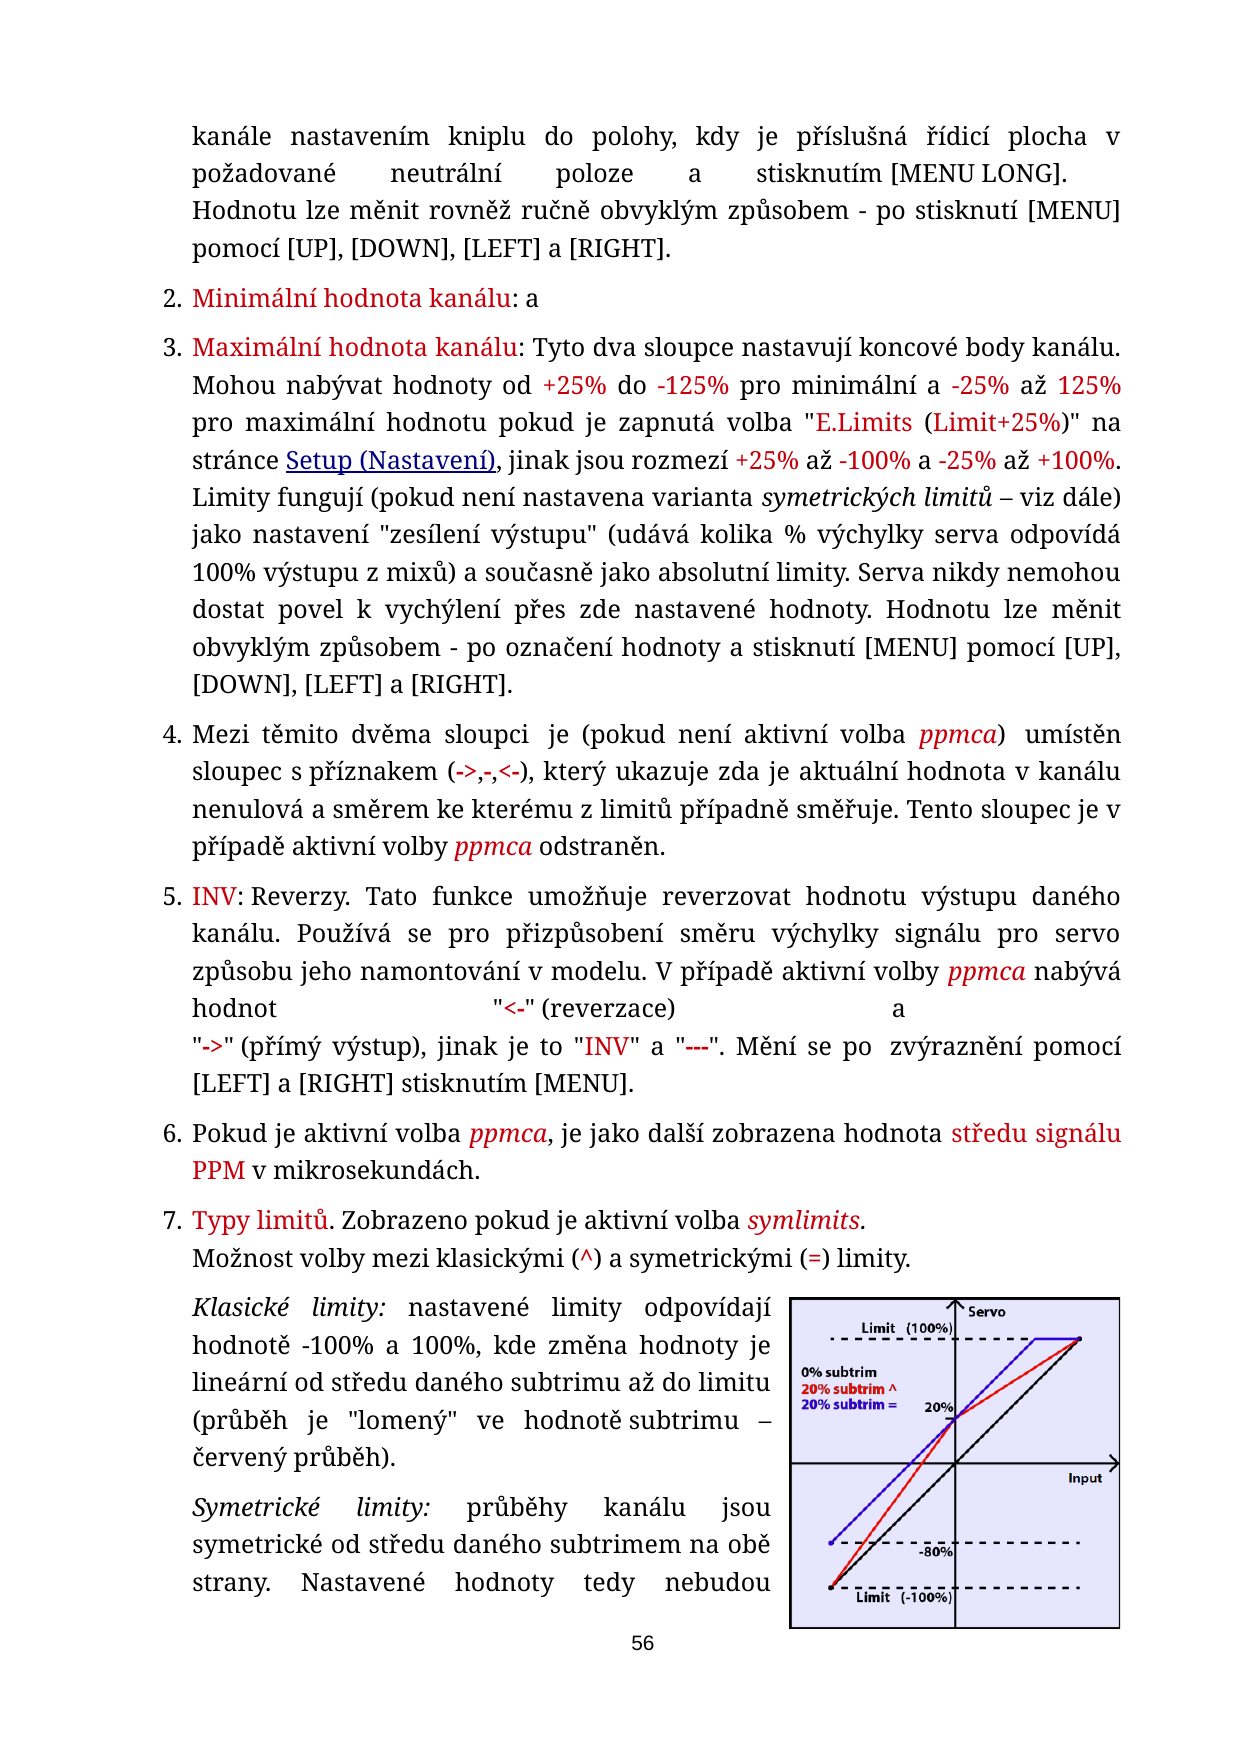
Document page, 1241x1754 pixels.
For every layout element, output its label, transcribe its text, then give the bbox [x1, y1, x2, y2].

list Minimální hodnota kanálu: a [162, 280, 1122, 314]
text Klasické limity: nastavené limity odpovídají hodno­tě -100% a 100%, kde změna hodnoty je lineární od středu daného subtrimu až do limitu (průběh je "lo­mený" ve hodnotě subtrimu – červený průběh). [192, 1290, 1122, 1474]
list Mezi těmito dvěma sloupci je (pokud není aktivní volba ppmca) umístěn sloupec s příznakem (->,-,<-), který ukazuje zda je aktuální hodnota v kanálu nenulová a směrem ke kterému z limitů případně směřuje. Tento sloupec je v případě aktivní volby ppmca odstraněn. [162, 717, 1122, 863]
text Symetrické limity: průběhy kanálu jsou symetrické od středu daného subtrimem na obě strany. Nasta­vené hodnoty tedy nebudou [192, 1489, 789, 1598]
list INV: Reverzy. Tato funkce umožňuje reverzovat hodnotu výstupu daného kanálu. Používá se pro přizpůsobení směru výchylky signálu pro servo způsobu jeho namon­tování v modelu. V případě aktivní volby ppmca nabývá hodnot "<-" (reverzace) a "->" (přímý výstup), jinak je to "INV" a "---". Mění se po zvýraznění pomocí [LEFT] a [RIGHT] stisknutím [MENU]. [162, 879, 1122, 1100]
picture [789, 1297, 1121, 1629]
list kanále nastavením kniplu do polohy, kdy je příslušná řídicí plocha v požadované neutrální poloze a stisknutím [MENU LONG]. Hodnotu lze měnit rovněž ručně obvyklým způsobem - po stisknutí [MENU] pomocí [UP], [DOWN], [LEFT] a [RIGHT]. [162, 118, 1122, 264]
list Pokud je aktivní volba ppmca, je jako další zobrazena hodnota středu signálu PPM v mikrosekundách. [162, 1116, 1122, 1187]
list Maximální hodnota kanálu: Tyto dva sloupce nastavují koncové body kanálu. Mohou nabývat hodnoty od +25% do -125% pro minimální a -25% až 125% pro maximální hodnotu pokud je zapnutá volba "E.Limits (Limit+25%)" na stránce Setup (Nastavení), jinak jsou roz­mezí +25% až -100% a -25% až +100%. Limity fungují (pokud není nastavena varianta symetrických limitů – viz dále) jako nasta­vení "zesílení vý­stupu" (udává kolika % výchylky serva odpovídá 100% výstupu z mixů) a současně jako absolutní limity. Serva nikdy nemohou dostat povel k vychý­lení přes zde nasta­vené hodnoty. Hodnotu lze měnit obvyklým způsobem - po ozna­čení hodnoty a stisknutí [MENU] pomocí [UP], [DOWN], [LEFT] a [RIGHT]. [162, 330, 1122, 701]
list Typy limitů. Zobrazeno pokud je aktivní volba symlimits. Možnost volby mezi klasickými (^) a symetrickými (=) limity. [162, 1203, 1122, 1274]
